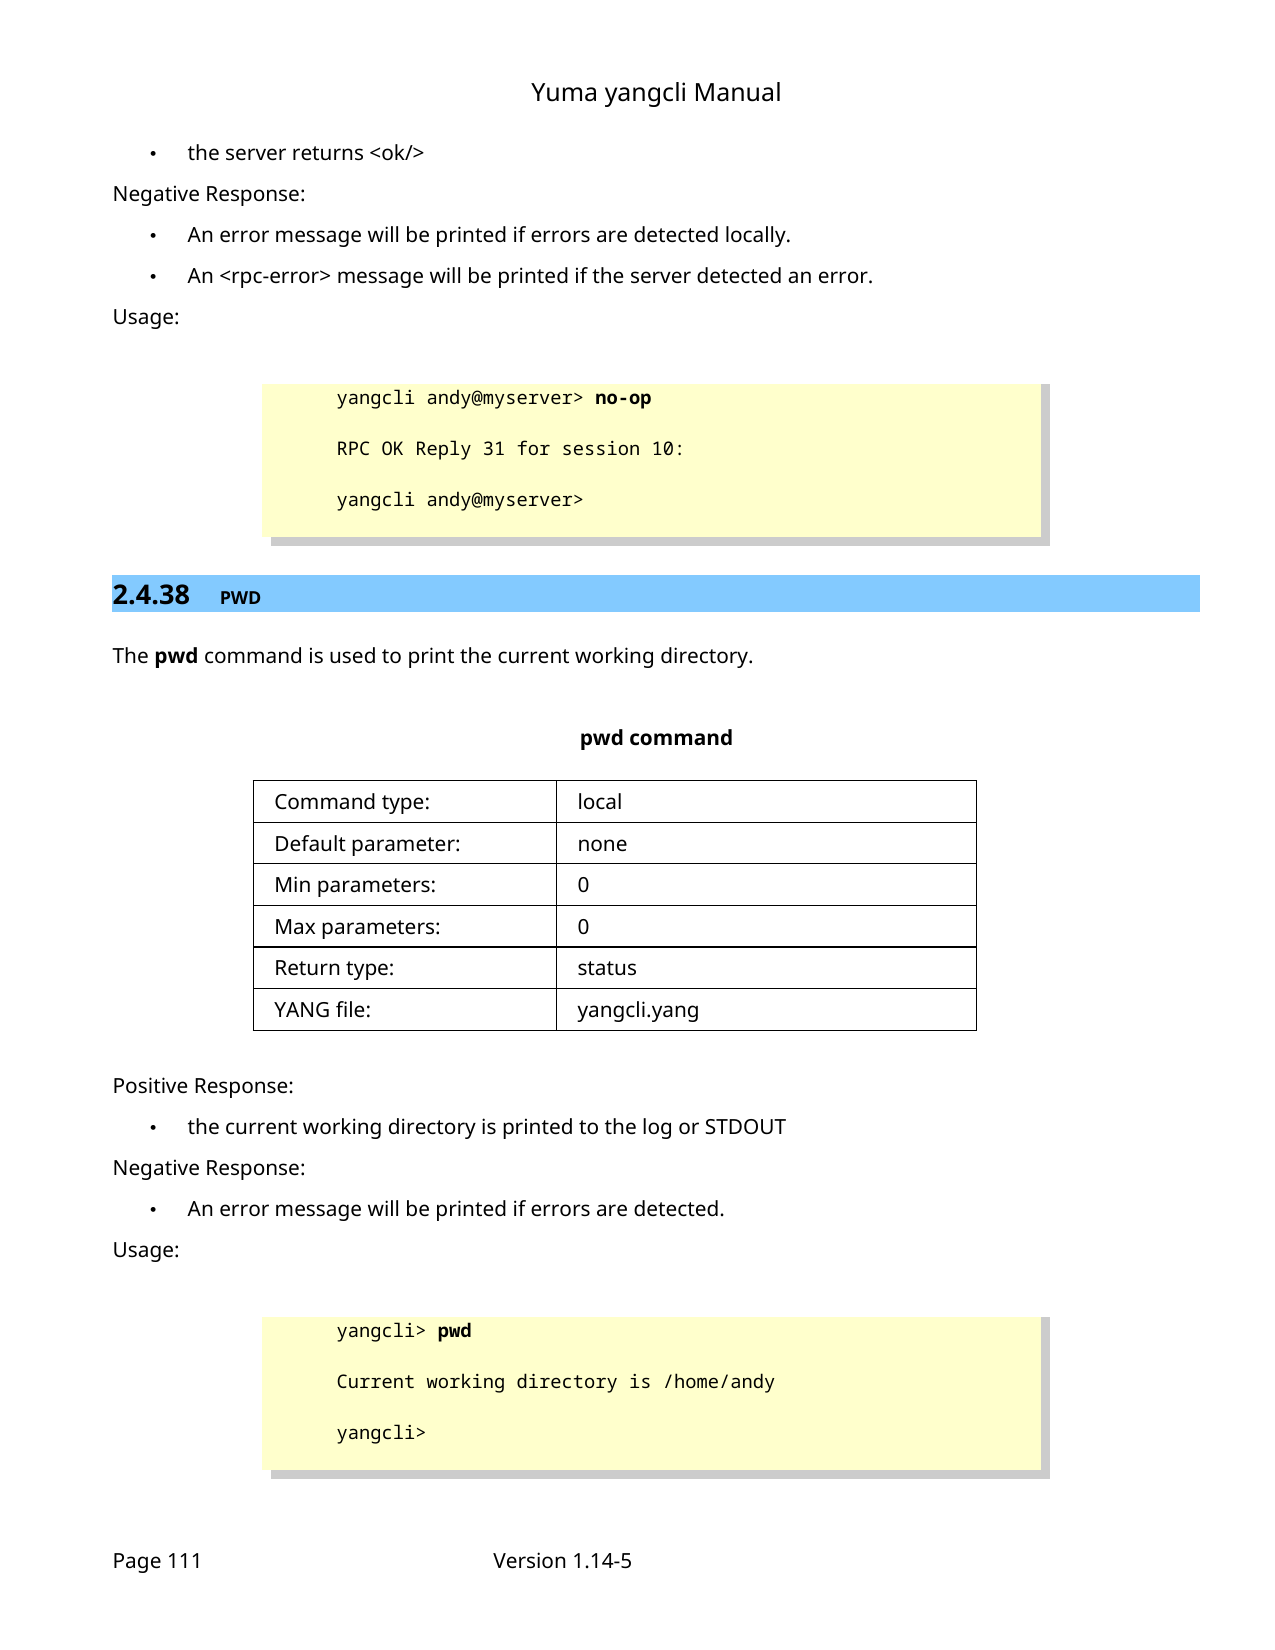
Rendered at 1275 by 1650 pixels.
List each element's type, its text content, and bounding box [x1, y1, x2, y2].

text yangcli andy@myserver> no-op [262, 384, 1041, 410]
text Positive Response: [112, 1072, 1200, 1100]
table_cell none [557, 823, 976, 863]
text Usage: [112, 1235, 1200, 1264]
table_header local [557, 781, 976, 822]
text Usage: [112, 302, 1200, 331]
table_cell 0 [557, 864, 976, 905]
subtitle pwd command [127, 723, 1185, 752]
text Negative Response: [112, 1153, 1200, 1182]
table_cell Default parameter: [254, 823, 556, 863]
list An error message will be printed if errors are detected locally. [150, 220, 1200, 249]
list An error message will be printed if errors are detected. [150, 1194, 1200, 1223]
list the server returns <ok/> [150, 138, 1200, 167]
text yangcli> pwd [262, 1317, 1041, 1343]
text RPC OK Reply 31 for session 10: [262, 435, 1041, 461]
text yangcli> [262, 1419, 1041, 1445]
text Current working directory is /home/andy [262, 1368, 1041, 1394]
table_cell YANG file: [254, 989, 556, 1029]
table_header Command type: [254, 781, 556, 822]
text yangcli andy@myserver> [262, 486, 1041, 512]
table_cell yangcli.yang [557, 989, 976, 1029]
table_cell 0 [557, 906, 976, 946]
text The pwd command is used to print the current working directory. [112, 641, 1200, 670]
table_cell status [557, 948, 976, 988]
list the current working directory is printed to the log or STDOUT [150, 1112, 1200, 1141]
list An <rpc-error> message will be printed if the server detected an error. [150, 261, 1200, 290]
table_cell Max parameters: [254, 906, 556, 946]
subtitle pwd [112, 575, 1200, 612]
table_cell Return type: [254, 948, 556, 988]
table_cell Min parameters: [254, 864, 556, 905]
text Negative Response: [112, 179, 1200, 208]
